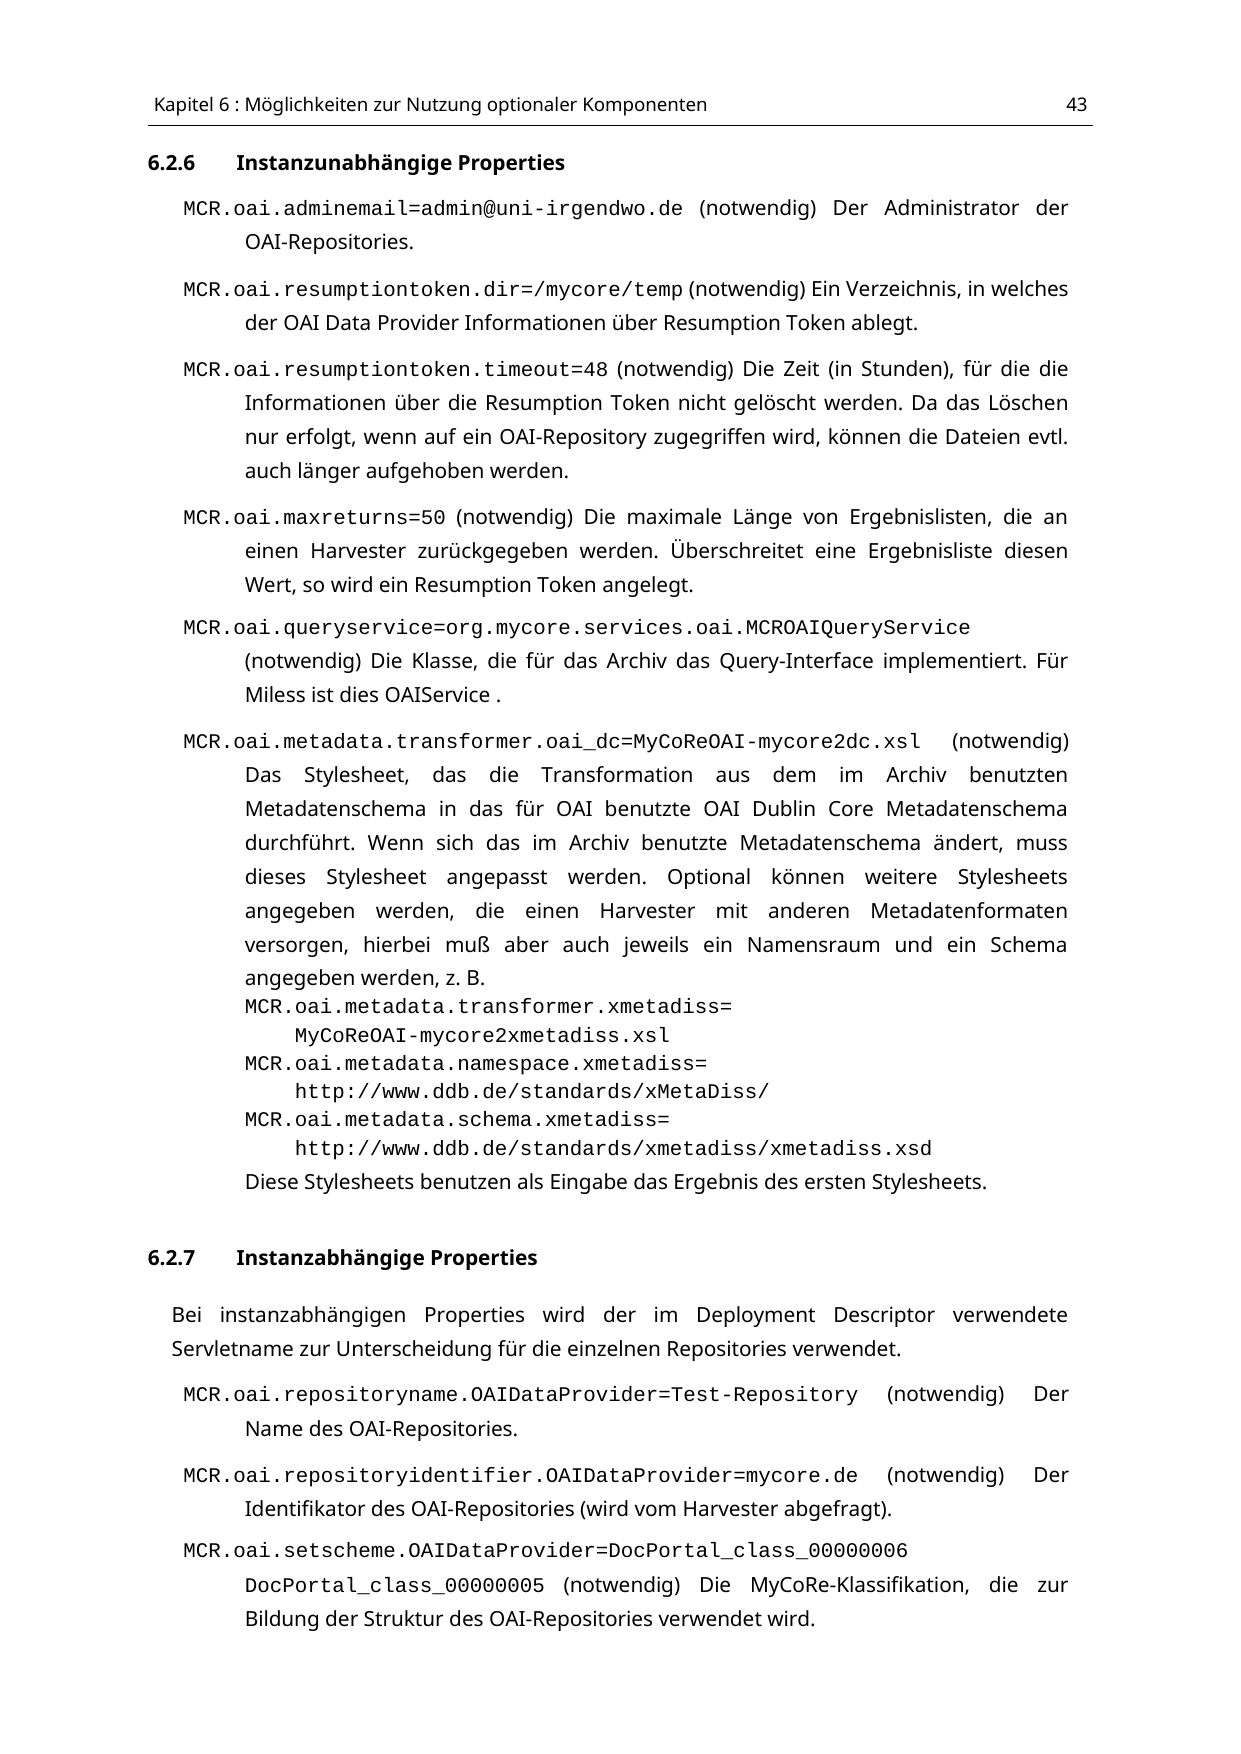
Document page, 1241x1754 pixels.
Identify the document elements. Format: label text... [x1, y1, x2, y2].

list MCR.oai.queryservice=org.mycore.services.oai.MCROAIQueryService (notwendig) Die Klasse, die für das Archiv das Query-Interface implementiert. Für Miless ist dies OAIService . [183, 617, 1069, 708]
list MCR.oai.setscheme.OAIDataProvider=DocPortal_class_00000006 DocPortal_class_00000005 (notwendig) Die MyCoRe-Klassifikation, die zur Bildung der Struktur des OAI-Repositories verwendet wird. [183, 1541, 1069, 1632]
text Bei instanzabhängigen Properties wird der im Deployment Descriptor verwendete Servletname zur Unterscheidung für die einzelnen Repositories verwendet. [171, 1300, 1069, 1362]
list MCR.oai.metadata.transformer.oai_dc=MyCoReOAI-mycore2dc.xsl (notwendig) Das Stylesheet, das die Transformation aus dem im Archiv benutzten Metadatenschema in das für OAI benutzte OAI Dublin Core Metadatenschema durchführt. Wenn sich das im Archiv benutzte Metadatenschema ändert, muss dieses Stylesheet angepasst werden. Optional können weitere Stylesheets angegeben werden, die einen Harvester mit anderen Metadatenformaten versorgen, hierbei muß aber auch jeweils ein Namensraum und ein Schema angegeben werden, z. B. MCR.oai.metadata.transformer.xmetadiss= MyCoReOAI-mycore2xmetadiss.xsl MCR.oai.metadata.namespace.xmetadiss= http://www.ddb.de/standards/xMetaDiss/ MCR.oai.metadata.schema.xmetadiss= http://www.ddb.de/standards/xmetadiss/xmetadiss.xsd Diese Stylesheets benutzen als Eingabe das Ergebnis des ersten Stylesheets. [183, 726, 1069, 1195]
list MCR.oai.resumptiontoken.timeout=48 (notwendig) Die Zeit (in Stunden), für die die Informationen über die Resumption Token nicht gelöscht werden. Da das Löschen nur erfolgt, wenn auf ein OAI-Repository zugegriffen wird, können die Dateien evtl. auch länger aufgehoben werden. [183, 354, 1069, 484]
list MCR.oai.maxreturns=50 (notwendig) Die maximale Länge von Ergebnislisten, die an einen Harvester zurückgegeben werden. Überschreitet eine Ergebnisliste diesen Wert, so wird ein Resumption Token angelegt. [183, 502, 1069, 599]
subtitle Instanzabhängige Properties [148, 1243, 1092, 1271]
list MCR.oai.repositoryname.OAIDataProvider=Test-Repository (notwendig) Der Name des OAI-Repositories. [183, 1379, 1069, 1442]
list MCR.oai.resumptiontoken.dir=/mycore/temp (notwendig) Ein Verzeichnis, in welches der OAI Data Provider Informationen über Resumption Token ablegt. [183, 274, 1069, 336]
subtitle Instanzunabhängige Properties [148, 148, 1092, 176]
list MCR.oai.repositoryidentifier.OAIDataProvider=mycore.de (notwendig) Der Identifikator des OAI-Repositories (wird vom Harvester abgefragt). [183, 1460, 1069, 1522]
list MCR.oai.adminemail=admin@uni-irgendwo.de (notwendig) Der Administrator der OAI-Repositories. [183, 193, 1069, 256]
